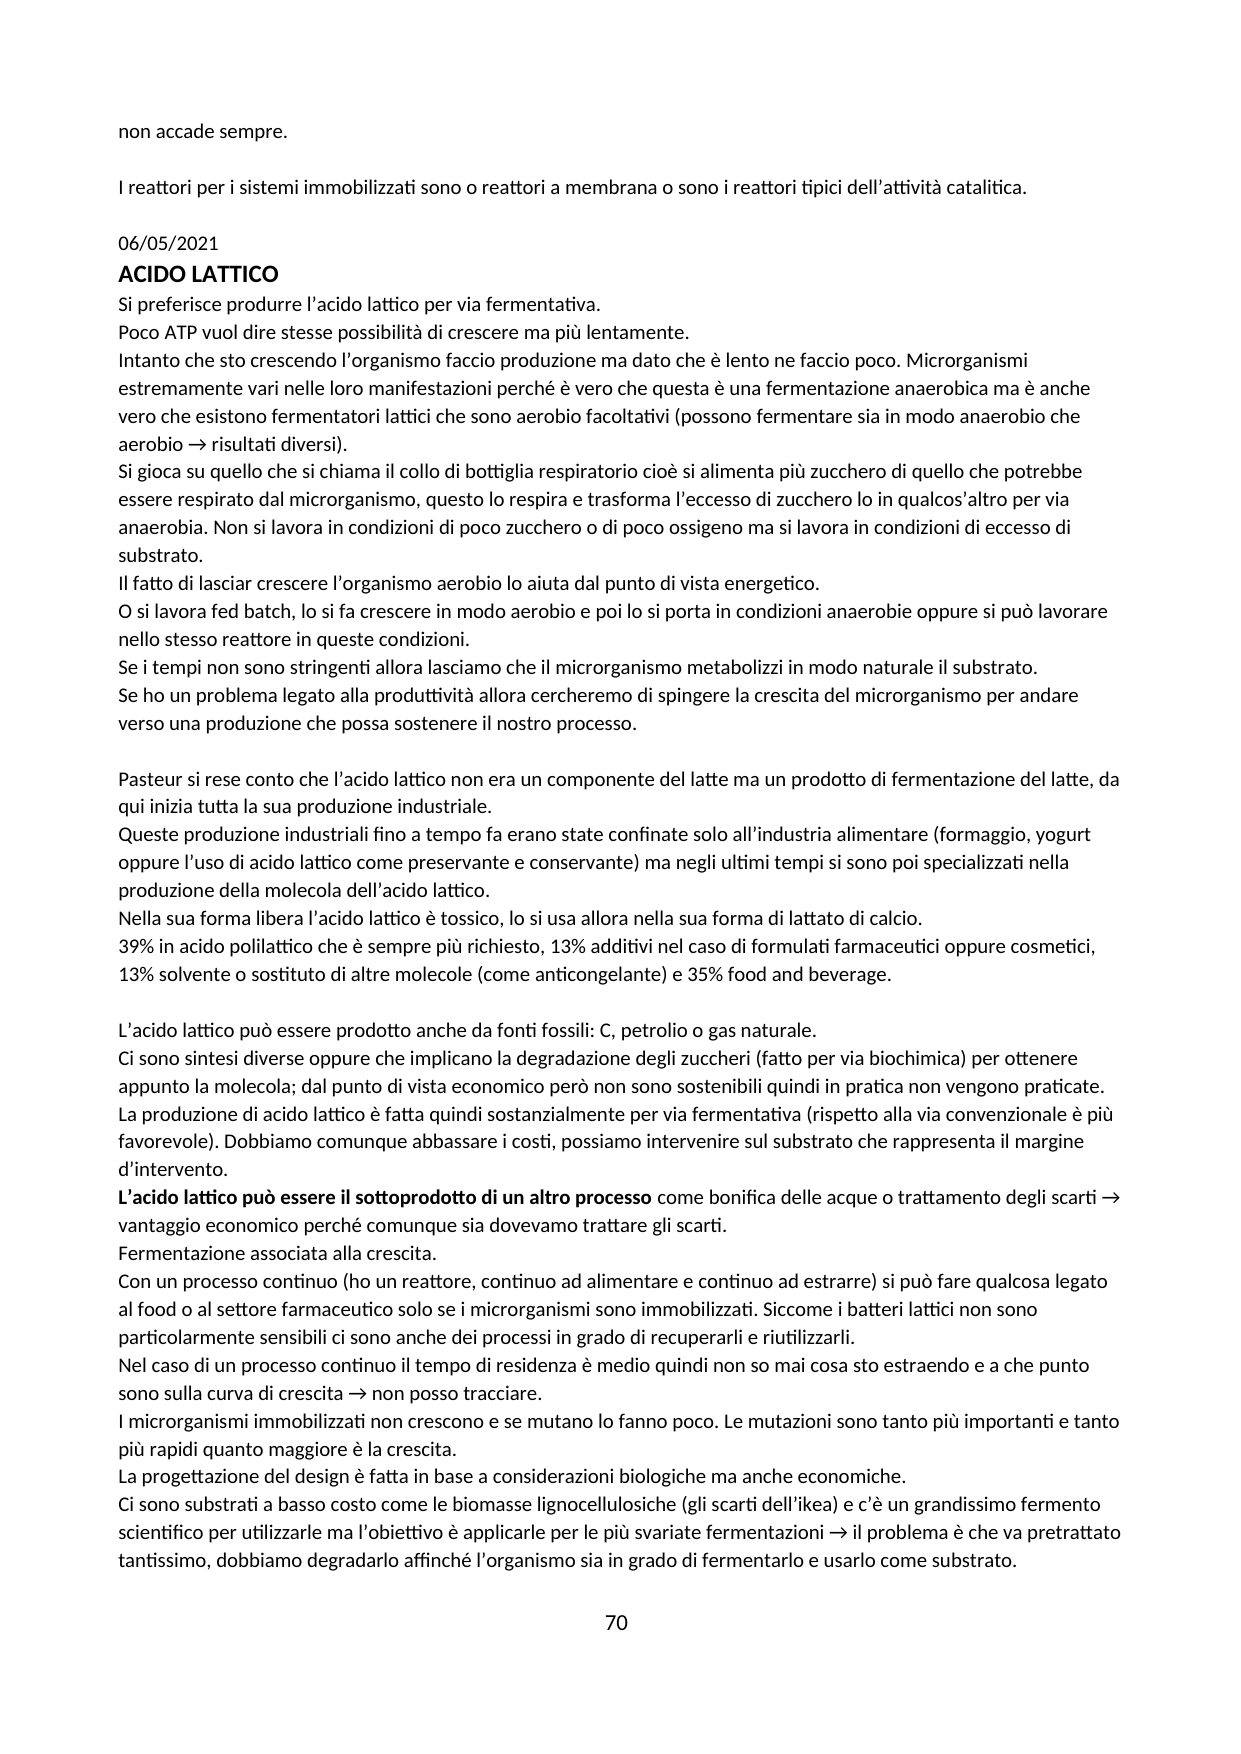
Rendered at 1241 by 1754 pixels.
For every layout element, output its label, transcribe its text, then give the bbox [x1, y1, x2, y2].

text non accade sempre. I reattori per i sistemi immobilizzati sono o reattori a membrana o sono i reattori tipici dell’attività catalitica. 06/05/2021 ACIDO LATTICO Si preferisce produrre l’acido lattico per via fermentativa. Poco ATP vuol dire stesse possibilità di crescere ma più lentamente. Intanto che sto crescendo l’organismo faccio produzione ma dato che è lento ne faccio poco. Microrganismi estremamente vari nelle loro manifestazioni perché è vero che questa è una fermentazione anaerobica ma è anche vero che esistono fermentatori lattici che sono aerobio facoltativi (possono fermentare sia in modo anaerobio che aerobio → risultati diversi). [118, 118, 1124, 456]
text Si gioca su quello che si chiama il collo di bottiglia respiratorio cioè si alimenta più zucchero di quello che potrebbe essere respirato dal microrganismo, questo lo respira e trasforma l’eccesso di zucchero lo in qualcos’altro per via anaerobia. Non si lavora in condizioni di poco zucchero o di poco ossigeno ma si lavora in condizioni di eccesso di substrato. Il fatto di lasciar crescere l’organismo aerobio lo aiuta dal punto di vista energetico. [118, 459, 1124, 596]
text O si lavora fed batch, lo si fa crescere in modo aerobio e poi lo si porta in condizioni anaerobie oppure si può lavorare nello stesso reattore in queste condizioni. Se i tempi non sono stringenti allora lasciamo che il microrganismo metabolizzi in modo naturale il substrato. Se ho un problema legato alla produttività allora cercheremo di spingere la crescita del microrganismo per andare verso una produzione che possa sostenere il nostro processo. Pasteur si rese conto che l’acido lattico non era un componente del latte ma un prodotto di fermentazione del latte, da qui inizia tutta la sua produzione industriale. Queste produzione industriali fino a tempo fa erano state confinate solo all’industria alimentare (formaggio, yogurt oppure l’uso di acido lattico come preservante e conservante) ma negli ultimi tempi si sono poi specializzati nella produzione della molecola dell’acido lattico. Nella sua forma libera l’acido lattico è tossico, lo si usa allora nella sua forma di lattato di calcio. 39% in acido polilattico che è sempre più richiesto, 13% additivi nel caso di formulati farmaceutici oppure cosmetici, 13% solvente o sostituto di altre molecole (come anticongelante) e 35% food and beverage. L’acido lattico può essere prodotto anche da fonti fossili: C, petrolio o gas naturale. Ci sono sintesi diverse oppure che implicano la degradazione degli zuccheri (fatto per via biochimica) per ottenere appunto la molecola; dal punto di vista economico però non sono sostenibili quindi in pratica non vengono praticate. La produzione di acido lattico è fatta quindi sostanzialmente per via fermentativa (rispetto alla via convenzionale è più favorevole). Dobbiamo comunque abbassare i costi, possiamo intervenire sul substrato che rappresenta il margine d’intervento. L’acido lattico può essere il sottoprodotto di un altro processo come bonifica delle acque o trattamento degli scarti → vantaggio economico perché comunque sia dovevamo trattare gli scarti. Fermentazione associata alla crescita. Con un processo continuo (ho un reattore, continuo ad alimentare e continuo ad estrarre) si può fare qualcosa legato al food o al settore farmaceutico solo se i microrganismi sono immobilizzati. Siccome i batteri lattici non sono particolarmente sensibili ci sono anche dei processi in grado di recuperarli e riutilizzarli. Nel caso di un processo continuo il tempo di residenza è medio quindi non so mai cosa sto estraendo e a che punto sono sulla curva di crescita → non posso tracciare. I microrganismi immobilizzati non crescono e se mutano lo fanno poco. Le mutazioni sono tanto più importanti e tanto più rapidi quanto maggiore è la crescita. La progettazione del design è fatta in base a considerazioni biologiche ma anche economiche. Ci sono substrati a basso costo come le biomasse lignocellulosiche (gli scarti dell’ikea) e c’è un grandissimo fermento scientifico per utilizzarle ma l’obiettivo è applicarle per le più svariate fermentazioni → il problema è che va pretrattato tantissimo, dobbiamo degradarlo affinché l’organismo sia in grado di fermentarlo e usarlo come substrato. [118, 598, 1124, 1573]
